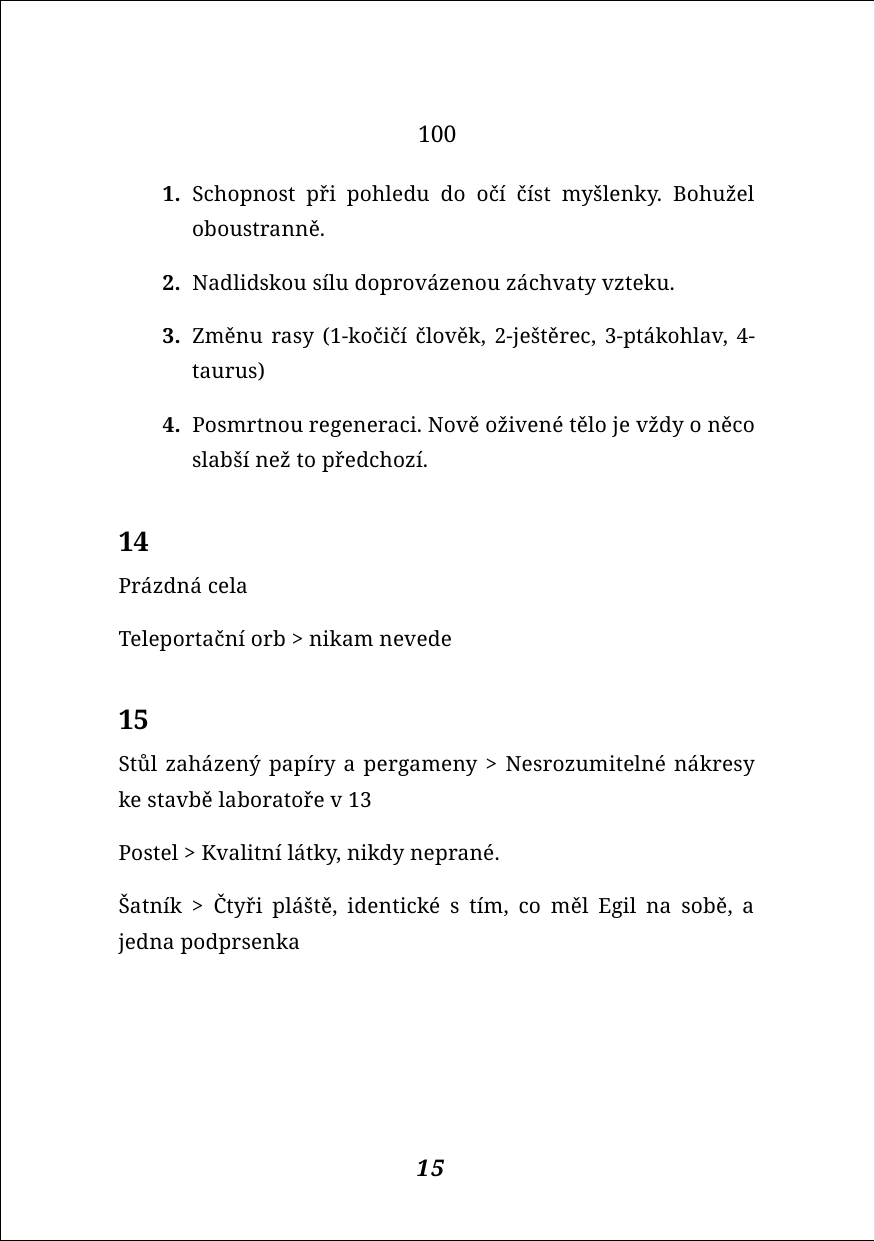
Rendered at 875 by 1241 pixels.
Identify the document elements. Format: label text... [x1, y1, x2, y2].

text Prázdná cela [118, 571, 756, 599]
text Postel > Kvalitní látky, nikdy neprané. [118, 838, 756, 867]
subtitle 14 [118, 522, 756, 559]
list Posmrtnou regeneraci. Nově oživené tělo je vždy o něco slabší než to předchozí. [162, 410, 756, 474]
list Schopnost při pohledu do očí číst myšlenky. Bohužel oboustranně. [162, 179, 756, 243]
subtitle 15 [118, 701, 756, 738]
list Nadlidskou sílu doprovázenou záchvaty vzteku. [162, 268, 756, 296]
text Teleportační orb > nikam nevede [118, 624, 756, 652]
text Stůl zaházený papíry a pergameny > Nesrozumitelné nákresy ke stavbě laboratoře v 13 [118, 749, 756, 813]
list Změnu rasy (1-kočičí člověk, 2-ještěrec, 3-ptákohlav, 4-taurus) [162, 321, 756, 385]
text Šatník > Čtyři pláště, identické s tím, co měl Egil na sobě, a jedna podprsenka [118, 891, 756, 955]
